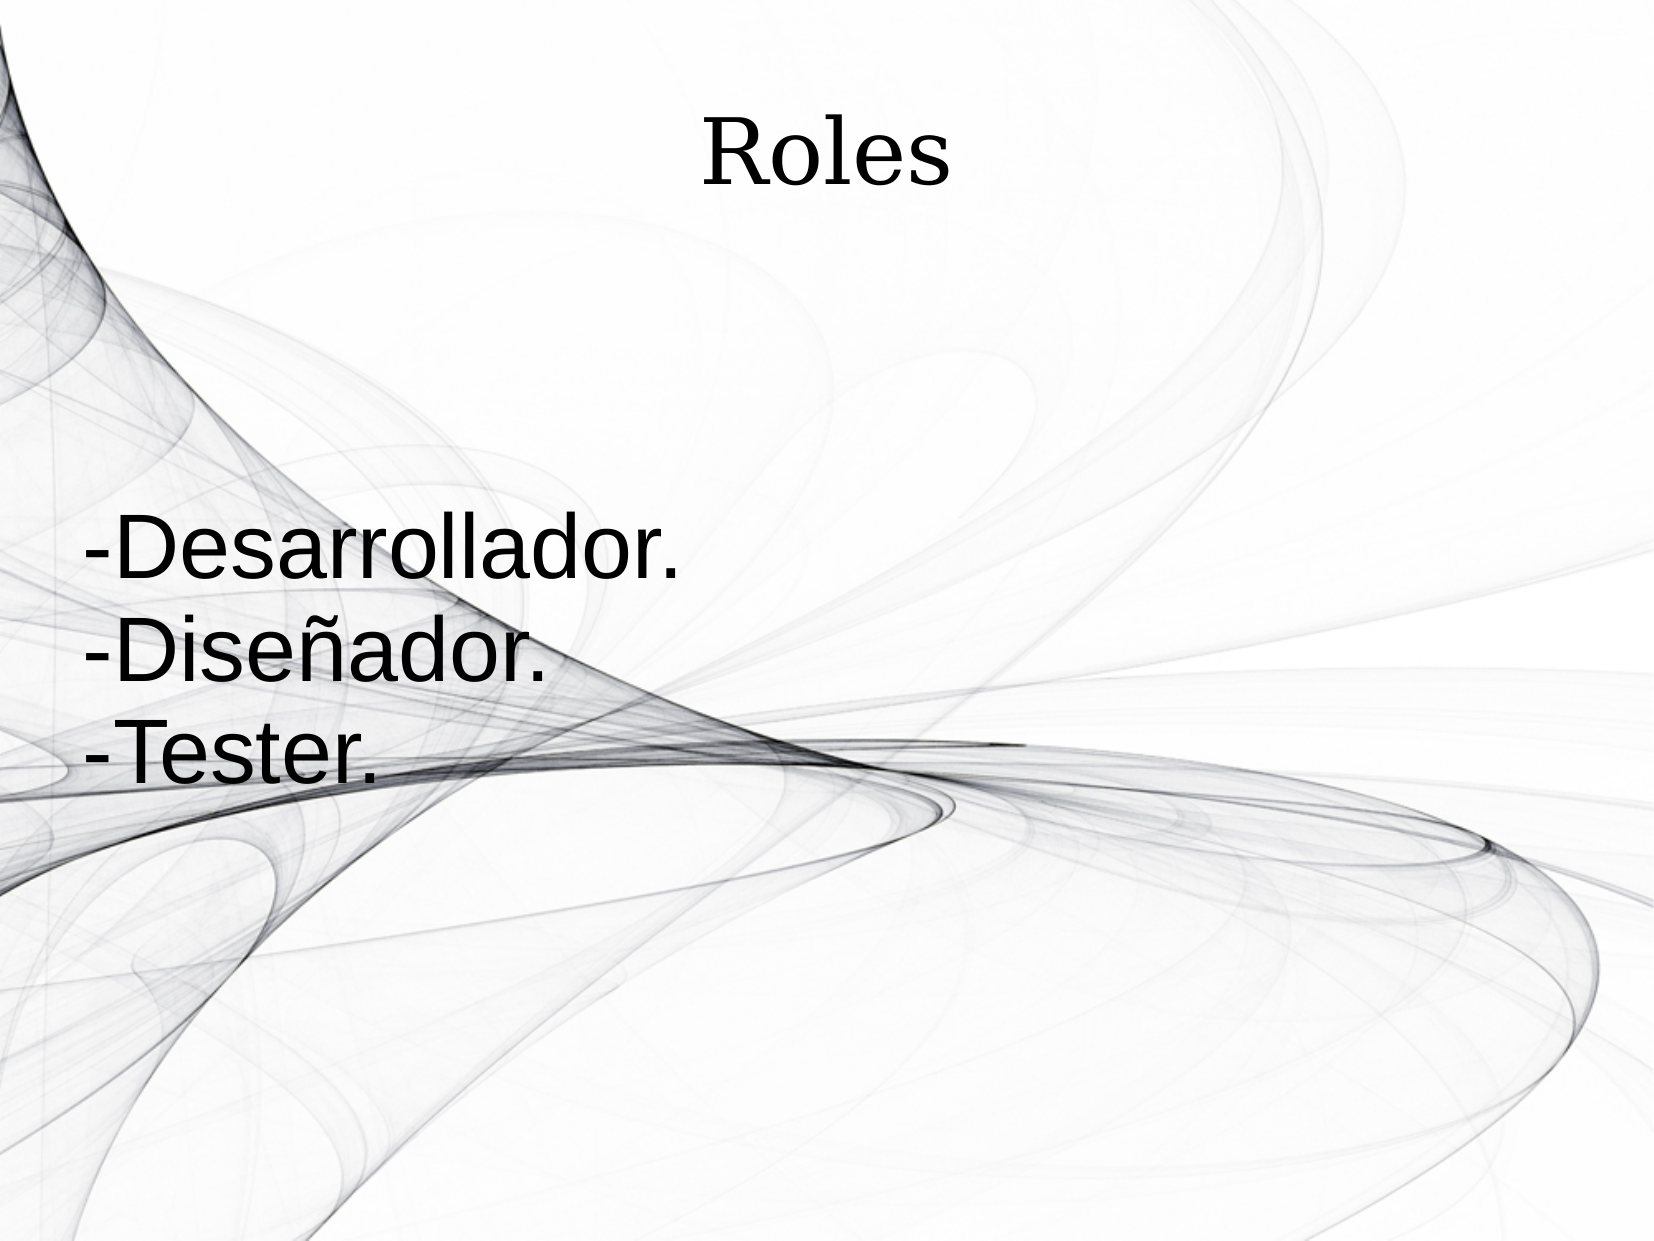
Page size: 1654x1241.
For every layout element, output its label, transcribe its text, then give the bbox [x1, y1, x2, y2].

picture [0, 0, 1654, 1241]
subtitle -Desarrollador. -Diseñador. -Tester. [82, 290, 1571, 1010]
title Roles [82, 49, 1571, 257]
